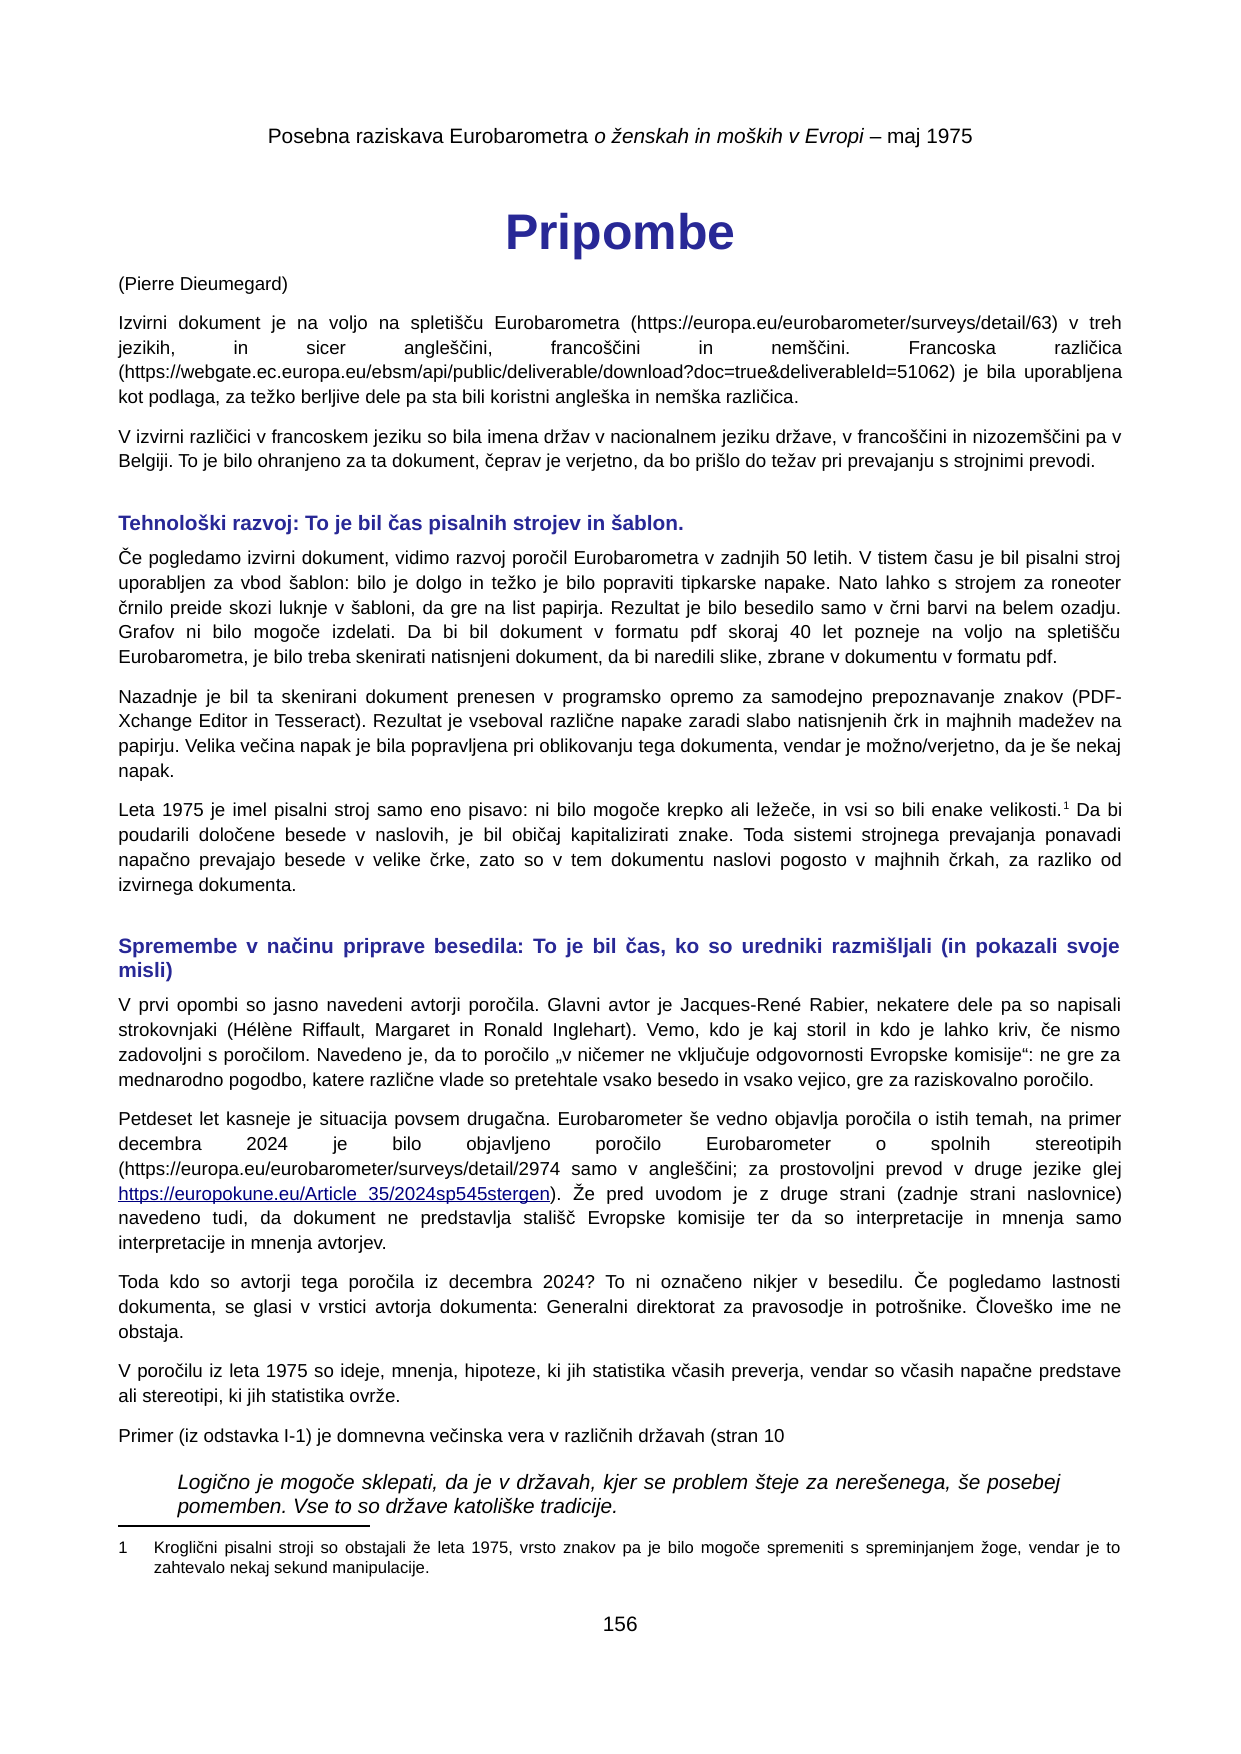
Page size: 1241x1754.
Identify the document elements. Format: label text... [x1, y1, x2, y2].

text V poročilu iz leta 1975 so ideje, mnenja, hipoteze, ki jih statistika včasih preverja, vendar so včasih napačne predstave ali stereotipi, ki jih statistika ovrže. [118, 1360, 1122, 1407]
text Leta 1975 je imel pisalni stroj samo eno pisavo: ni bilo mogoče krepko ali ležeče, in vsi so bili enake velikosti. Da bi poudarili določene besede v naslovih, je bil običaj kapitalizirati znake. Toda sistemi strojnega prevajanja ponavadi napačno prevajajo besede v velike črke, zato so v tem dokumentu naslovi pogosto v majhnih črkah, za razliko od izvirnega dokumenta. [118, 799, 1122, 895]
text Če pogledamo izvirni dokument, vidimo razvoj poročil Eurobarometra v zadnjih 50 letih. V tistem času je bil pisalni stroj uporabljen za vbod šablon: bilo je dolgo in težko je bilo popraviti tipkarske napake. Nato lahko s strojem za roneoter črnilo preide skozi luknje v šabloni, da gre na list papirja. Rezultat je bilo besedilo samo v črni barvi na belem ozadju. Grafov ni bilo mogoče izdelati. Da bi bil dokument v formatu pdf skoraj 40 let pozneje na voljo na spletišču Eurobarometra, je bilo treba skenirati natisnjeni dokument, da bi naredili slike, zbrane v dokumentu v formatu pdf. [118, 547, 1122, 668]
subtitle Pripombe [118, 202, 1122, 260]
text (Pierre Dieumegard) [118, 272, 1122, 294]
text Nazadnje je bil ta skenirani dokument prenesen v programsko opremo za samodejno prepoznavanje znakov (PDF-Xchange Editor in Tesseract). Rezultat je vseboval različne napake zaradi slabo natisnjenih črk in majhnih madežev na papirju. Velika večina napak je bila popravljena pri oblikovanju tega dokumenta, vendar je možno/verjetno, da je še nekaj napak. [118, 686, 1122, 781]
text Logično je mogoče sklepati, da je v državah, kjer se problem šteje za nerešenega, še posebej pomemben. Vse to so države katoliške tradicije. [177, 1470, 1063, 1518]
text Petdeset let kasneje je situacija povsem drugačna. Eurobarometer še vedno objavlja poročila o istih temah, na primer decembra 2024 je bilo objavljeno poročilo Eurobarometer o spolnih stereotipih (https://europa.eu/eurobarometer/surveys/detail/2974 samo v angleščini; za prostovoljni prevod v druge jezike glej https://europokune.eu/Article 35/2024sp545stergen). Že pred uvodom je z druge strani (zadnje strani naslovnice) navedeno tudi, da dokument ne predstavlja stališč Evropske komisije ter da so interpretacije in mnenja samo interpretacije in mnenja avtorjev. [118, 1108, 1122, 1253]
text Izvirni dokument je na voljo na spletišču Eurobarometra (https://europa.eu/eurobarometer/surveys/detail/63) v treh jezikih, in sicer angleščini, francoščini in nemščini. Francoska različica (https://webgate.ec.europa.eu/ebsm/api/public/deliverable/download?doc=true&deliverableId=51062) je bila uporabljena kot podlaga, za težko berljive dele pa sta bili koristni angleška in nemška različica. [118, 312, 1122, 408]
text Toda kdo so avtorji tega poročila iz decembra 2024? To ni označeno nikjer v besedilu. Če pogledamo lastnosti dokumenta, se glasi v vrstici avtorja dokumenta: Generalni direktorat za pravosodje in potrošnike. Človeško ime ne obstaja. [118, 1271, 1122, 1342]
subtitle Tehnološki razvoj: To je bil čas pisalnih strojev in šablon. [118, 511, 1122, 534]
text Primer (iz odstavka I-1) je domnevna večinska vera v različnih državah (stran 10 [118, 1424, 1122, 1446]
text Kroglični pisalni stroji so obstajali že leta 1975, vrsto znakov pa je bilo mogoče spremeniti s spreminjanjem žoge, vendar je to zahtevalo nekaj sekund manipulacije. [118, 1538, 1122, 1577]
text V prvi opombi so jasno navedeni avtorji poročila. Glavni avtor je Jacques-René Rabier, nekatere dele pa so napisali strokovnjaki (Hélène Riffault, Margaret in Ronald Inglehart). Vemo, kdo je kaj storil in kdo je lahko kriv, če nismo zadovoljni s poročilom. Navedeno je, da to poročilo „v ničemer ne vključuje odgovornosti Evropske komisije“: ne gre za mednarodno pogodbo, katere različne vlade so pretehtale vsako besedo in vsako vejico, gre za raziskovalno poročilo. [118, 994, 1122, 1090]
subtitle Spremembe v načinu priprave besedila: To je bil čas, ko so uredniki razmišljali (in pokazali svoje misli) [118, 934, 1122, 982]
text V izvirni različici v francoskem jeziku so bila imena držav v nacionalnem jeziku države, v francoščini in nizozemščini pa v Belgiji. To je bilo ohranjeno za ta dokument, čeprav je verjetno, da bo prišlo do težav pri prevajanju s strojnimi prevodi. [118, 426, 1122, 472]
